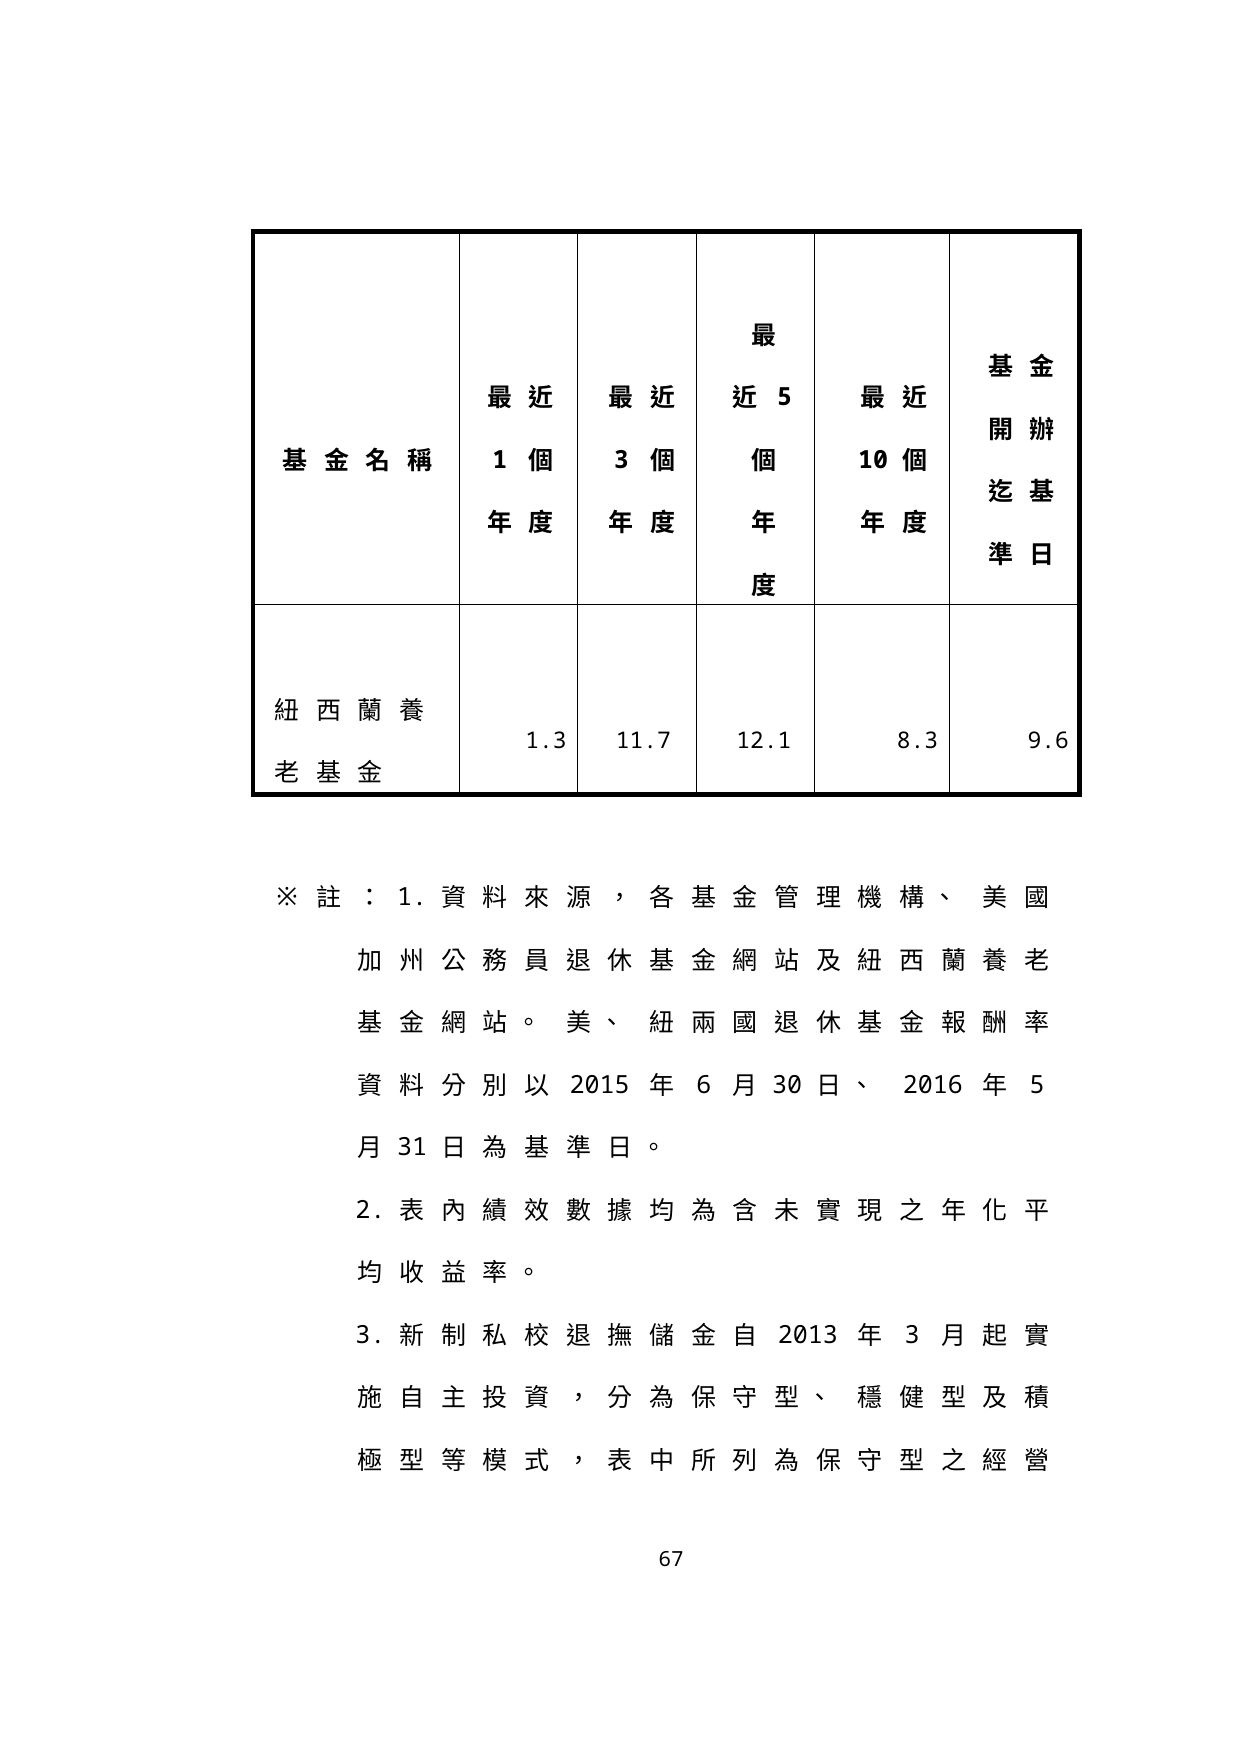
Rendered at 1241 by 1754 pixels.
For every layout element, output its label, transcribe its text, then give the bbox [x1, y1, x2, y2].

table_header 最近1個 年度 [460, 234, 577, 604]
table_cell 1.3 [460, 605, 577, 792]
table_cell 12.1 [697, 605, 814, 792]
table_cell 8.3 [815, 605, 949, 792]
text ※註：1.資料來源，各基金管理機構、美國加州公務員退休基金網站及紐西蘭養老基金網站。美、紐兩國退休基金報酬率資料分別以2015年6月30日、2016年5月31日為基準日。 [242, 854, 1058, 1167]
table_cell 9.6 [950, 605, 1077, 792]
text 3.新制私校退撫儲金自2013年3月起實施自主投資，分為保守型、穩健型及積極型等模式，表中所列為保守型之經營 [315, 1292, 1058, 1479]
table_header 基金名稱 [255, 234, 459, 604]
text 2.表內績效數據均為含未實現之年化平均收益率。 [315, 1167, 1058, 1292]
table_header 最近3個年度 [578, 234, 696, 604]
table_cell 紐西蘭養老基金 [255, 605, 459, 792]
table_header 最近10個年度 [815, 234, 949, 604]
table_header 基金開辦迄基準日 [950, 234, 1077, 604]
table_header 最近5個年度 [697, 234, 814, 604]
table_cell 11.7 [578, 605, 696, 792]
